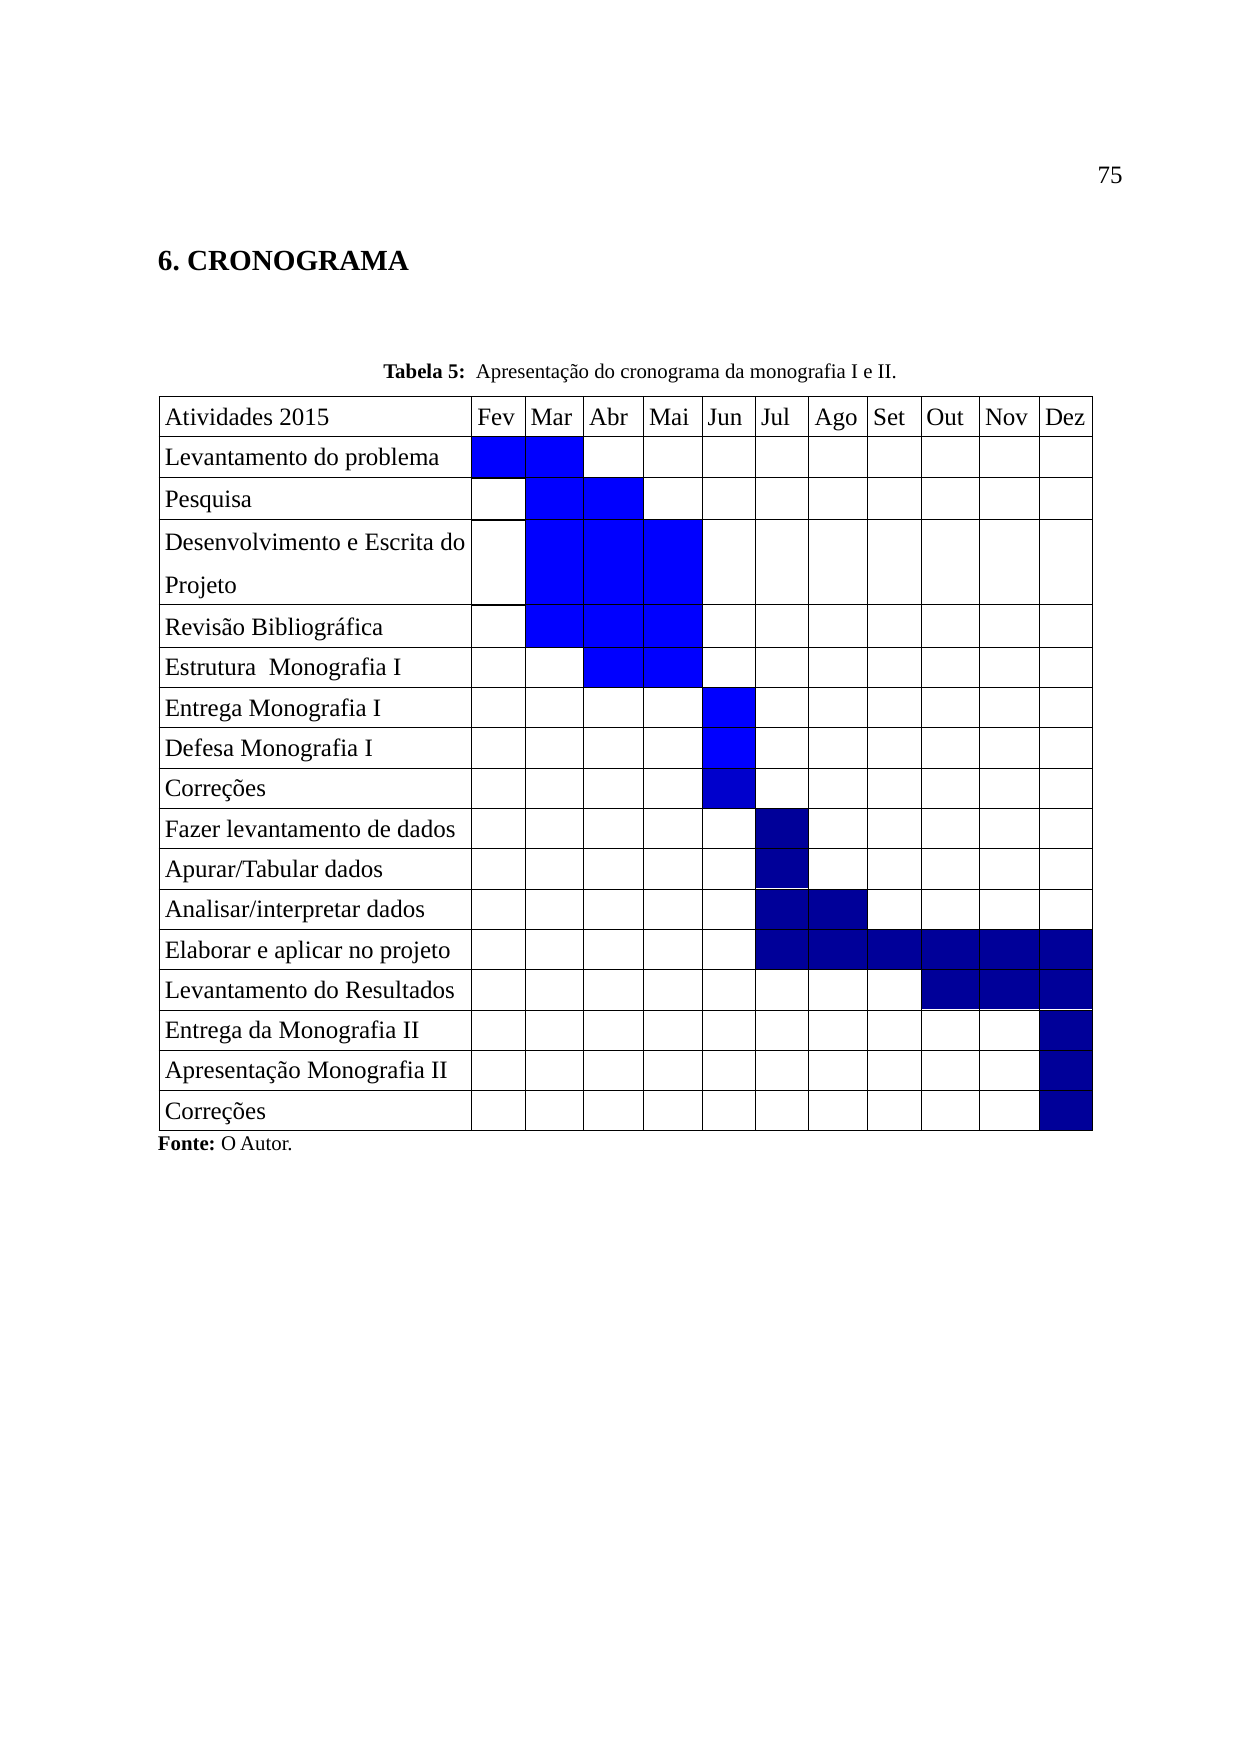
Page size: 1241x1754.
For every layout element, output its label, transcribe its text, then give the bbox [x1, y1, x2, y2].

table_cell [1040, 437, 1092, 477]
table_cell [922, 809, 979, 848]
table_cell [526, 688, 583, 727]
table_cell [868, 769, 921, 808]
table_cell Defesa Monografia I [160, 728, 471, 768]
table_cell [980, 809, 1039, 848]
table_cell Elaborar e aplicar no projeto [160, 930, 471, 969]
table_cell [868, 930, 921, 969]
table_header Nov [980, 397, 1039, 436]
table_cell [526, 930, 583, 969]
table_cell [980, 688, 1039, 727]
table_cell [472, 606, 525, 647]
table_cell Estrutura Monografia I [160, 648, 471, 687]
table_cell [1040, 970, 1092, 1009]
table_cell [809, 688, 867, 727]
table_cell [980, 437, 1039, 477]
table_cell [922, 1011, 979, 1050]
table_cell [526, 605, 583, 647]
table_cell [703, 728, 755, 768]
table_cell [868, 890, 921, 929]
table_cell [584, 520, 643, 604]
table_cell [868, 605, 921, 647]
table_cell [922, 970, 979, 1009]
table_cell [868, 478, 921, 519]
table_cell [472, 890, 525, 929]
table_cell [584, 890, 643, 929]
table_cell Apresentação Monografia II [160, 1051, 471, 1090]
table_cell [703, 688, 755, 727]
table_cell [703, 849, 755, 888]
table_cell [1040, 520, 1092, 604]
table_cell [526, 1011, 583, 1050]
table_cell [644, 1051, 702, 1090]
table_cell Revisão Bibliográfica [160, 605, 471, 647]
table_cell [756, 520, 808, 604]
table_header Out [922, 397, 979, 436]
table_cell [922, 520, 979, 604]
table_cell [868, 1011, 921, 1050]
table_cell [526, 1091, 583, 1130]
table_cell [644, 437, 702, 477]
table_cell [703, 809, 755, 848]
table_cell [584, 849, 643, 888]
table_cell [1040, 1011, 1092, 1050]
table_cell [644, 605, 702, 647]
table_cell [868, 728, 921, 768]
table_cell [980, 890, 1039, 929]
table_cell [980, 769, 1039, 808]
table_cell [472, 437, 525, 477]
table_header Set [868, 397, 921, 436]
table_cell [1040, 478, 1092, 519]
table_cell [584, 728, 643, 768]
table_cell [472, 1091, 525, 1130]
table_cell [526, 520, 583, 604]
table_cell [756, 930, 808, 969]
table_cell [756, 648, 808, 687]
table_cell [703, 605, 755, 647]
table_cell [868, 437, 921, 477]
table_cell [526, 728, 583, 768]
table_cell [809, 478, 867, 519]
table_cell [703, 1091, 755, 1130]
table_cell [922, 1091, 979, 1130]
table_cell [584, 769, 643, 808]
table_cell [644, 809, 702, 848]
table_cell [703, 437, 755, 477]
table_cell [922, 688, 979, 727]
table_cell [922, 648, 979, 687]
table_cell [644, 1091, 702, 1130]
table_cell [922, 769, 979, 808]
table_cell [703, 930, 755, 969]
table_cell [703, 890, 755, 929]
table_cell [1040, 605, 1092, 647]
table_cell [584, 605, 643, 647]
table_cell [756, 728, 808, 768]
table_cell [472, 728, 525, 768]
table_cell [922, 605, 979, 647]
subtitle 6. CRONOGRAMA [158, 243, 1122, 277]
table_cell [756, 1011, 808, 1050]
table_cell [526, 437, 583, 477]
table_cell [472, 479, 525, 519]
table_cell [980, 520, 1039, 604]
table_cell [644, 478, 702, 519]
table_cell [472, 1051, 525, 1090]
table_cell [756, 437, 808, 477]
table_cell [809, 809, 867, 848]
table_cell [868, 1051, 921, 1090]
table_cell [922, 849, 979, 888]
table_cell [980, 930, 1039, 969]
table_cell [584, 970, 643, 1009]
table_cell [584, 688, 643, 727]
table_cell [756, 478, 808, 519]
table_cell [1040, 930, 1092, 969]
table_cell [472, 970, 525, 1009]
table_cell [868, 1091, 921, 1130]
table_cell [922, 437, 979, 477]
table_cell [472, 521, 525, 604]
table_header Abr [584, 397, 643, 436]
table_cell [756, 605, 808, 647]
table_cell [809, 437, 867, 477]
table_cell [472, 648, 525, 687]
table_cell [703, 970, 755, 1009]
table_cell [1040, 769, 1092, 808]
table_cell [756, 1091, 808, 1130]
table_header Jul [756, 397, 808, 436]
table_header Dez [1040, 397, 1092, 436]
table_cell [703, 478, 755, 519]
table_cell [922, 478, 979, 519]
table_cell [809, 728, 867, 768]
table_cell [584, 437, 643, 477]
table_cell Apurar/Tabular dados [160, 849, 471, 888]
table_cell [472, 930, 525, 969]
table_cell [809, 930, 867, 969]
table_cell Entrega da Monografia II [160, 1011, 471, 1050]
table_cell [809, 648, 867, 687]
table_cell [526, 648, 583, 687]
table_cell [980, 478, 1039, 519]
table_cell [584, 1051, 643, 1090]
table_cell Correções [160, 1091, 471, 1130]
table_cell [584, 1091, 643, 1130]
table_cell [809, 1051, 867, 1090]
table_cell [703, 1051, 755, 1090]
table_cell Levantamento do problema [160, 437, 471, 477]
table_cell [980, 849, 1039, 888]
table_cell [922, 890, 979, 929]
table_cell [584, 809, 643, 848]
table_cell [756, 809, 808, 848]
table_cell [584, 930, 643, 969]
table_cell [980, 1051, 1039, 1090]
table_cell [526, 849, 583, 888]
table_cell [472, 1011, 525, 1050]
text Tabela 5: Apresentação do cronograma da monografia I e II. [158, 359, 1122, 383]
table_cell [809, 605, 867, 647]
table_cell [809, 769, 867, 808]
table_cell [868, 970, 921, 1009]
table_cell [809, 849, 867, 888]
table_cell [868, 809, 921, 848]
table_cell [472, 769, 525, 808]
table_cell [644, 688, 702, 727]
table_cell [1040, 648, 1092, 687]
table_header Mai [644, 397, 702, 436]
table_cell [526, 970, 583, 1009]
table_cell [868, 688, 921, 727]
table_cell [980, 970, 1039, 1009]
table_cell Analisar/interpretar dados [160, 890, 471, 929]
table_cell [980, 728, 1039, 768]
table_cell Fazer levantamento de dados [160, 809, 471, 848]
table_cell [1040, 1091, 1092, 1130]
table_header Fev [472, 397, 525, 436]
table_cell [756, 890, 808, 929]
table_cell [1040, 890, 1092, 929]
table_cell [1040, 688, 1092, 727]
table_cell [644, 728, 702, 768]
text Fonte: O Autor. [158, 1131, 1122, 1154]
table_cell [703, 769, 755, 808]
table_cell [809, 1091, 867, 1130]
table_cell [756, 970, 808, 1009]
table_cell [756, 849, 808, 888]
table_cell [809, 890, 867, 929]
table_cell [1040, 849, 1092, 888]
table_cell [644, 1011, 702, 1050]
table_cell [644, 890, 702, 929]
table_cell [472, 688, 525, 727]
table_cell [809, 1011, 867, 1050]
table_cell [922, 930, 979, 969]
table_cell [809, 520, 867, 604]
table_cell [644, 970, 702, 1009]
table_cell [584, 648, 643, 687]
table_cell [703, 520, 755, 604]
table_cell [922, 1051, 979, 1090]
table_cell [1040, 1051, 1092, 1090]
table_cell [472, 849, 525, 888]
table_cell [644, 648, 702, 687]
table_cell [1040, 809, 1092, 848]
table_cell [809, 970, 867, 1009]
table_cell [980, 1011, 1039, 1050]
table_cell [868, 849, 921, 888]
table_cell [980, 648, 1039, 687]
table_cell [584, 478, 643, 519]
table_cell [868, 520, 921, 604]
table_cell [868, 648, 921, 687]
table_header Atividades 2015 [160, 397, 471, 436]
table_cell [644, 520, 702, 604]
table_cell [584, 1011, 643, 1050]
table_cell Levantamento do Resultados [160, 970, 471, 1009]
table_cell [526, 809, 583, 848]
table_header Mar [526, 397, 583, 436]
table_cell [526, 769, 583, 808]
table_cell [980, 1091, 1039, 1130]
table_cell [756, 769, 808, 808]
table_cell Correções [160, 769, 471, 808]
table_cell Desenvolvimento e Escrita do Projeto [160, 520, 471, 604]
table_cell [756, 688, 808, 727]
table_cell [703, 648, 755, 687]
table_header Jun [703, 397, 755, 436]
table_cell [644, 930, 702, 969]
table_cell [1040, 728, 1092, 768]
table_cell [756, 1051, 808, 1090]
table_header Ago [809, 397, 867, 436]
table_cell [644, 849, 702, 888]
table_cell [644, 769, 702, 808]
table_cell [980, 605, 1039, 647]
table_cell [526, 478, 583, 519]
table_cell [703, 1011, 755, 1050]
table_cell Entrega Monografia I [160, 688, 471, 727]
table_cell [526, 1051, 583, 1090]
table_cell [472, 809, 525, 848]
table_cell Pesquisa [160, 478, 471, 519]
table_cell [922, 728, 979, 768]
table_cell [526, 890, 583, 929]
